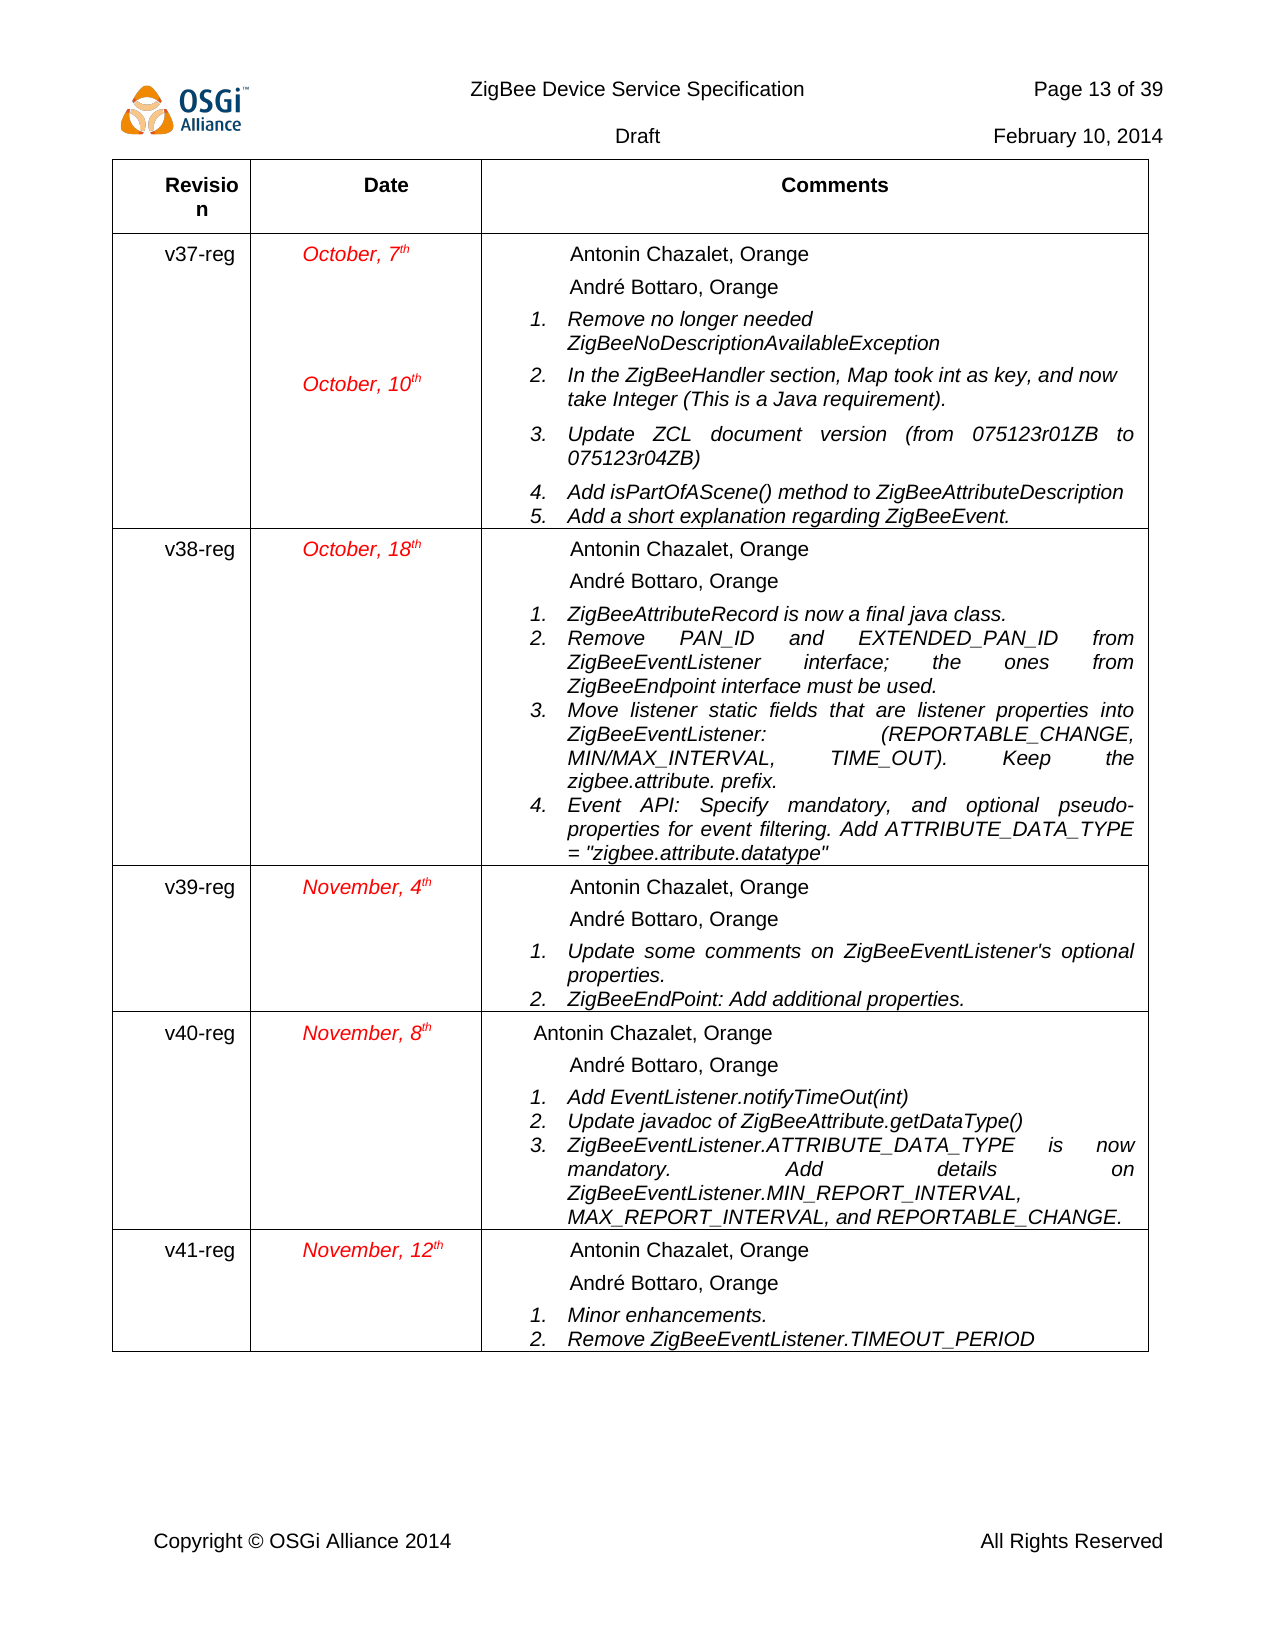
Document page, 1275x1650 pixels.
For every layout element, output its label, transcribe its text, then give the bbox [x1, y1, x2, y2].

table_header Revision [113, 160, 250, 233]
table_cell Antonin Chazalet, Orange André Bottaro, Orange Remove no longer needed ZigBeeNoDescriptionAvailableException In the ZigBeeHandler section, Map took int as key, and now take Integer (This is a Java requirement). Update ZCL document version (from 075123r01ZB to 075123r04ZB) Add isPartOfAScene() method to ZigBeeAttributeDescription Add a short explanation regarding ZigBeeEvent. [482, 234, 1148, 528]
table_cell October, 18th [251, 529, 481, 865]
table_cell November, 4th [251, 866, 481, 1011]
table_cell Antonin Chazalet, Orange André Bottaro, Orange ZigBeeAttributeRecord is now a final java class. Remove PAN_ID and EXTENDED_PAN_ID from ZigBeeEventListener interface; the ones from ZigBeeEndpoint interface must be used. Move listener static fields that are listener properties into ZigBeeEventListener: (REPORTABLE_CHANGE, MIN/MAX_INTERVAL, TIME_OUT). Keep the zigbee.attribute. prefix. Event API: Specify mandatory, and optional pseudo-properties for event filtering. Add ATTRIBUTE_DATA_TYPE = "zigbee.attribute.datatype" [482, 529, 1148, 865]
table_cell v40-reg [113, 1012, 250, 1229]
table_cell Antonin Chazalet, Orange André Bottaro, Orange Add EventListener.notifyTimeOut(int) Update javadoc of ZigBeeAttribute.getDataType() ZigBeeEventListener.ATTRIBUTE_DATA_TYPE is now mandatory. Add details on ZigBeeEventListener.MIN_REPORT_INTERVAL, MAX_REPORT_INTERVAL, and REPORTABLE_CHANGE. [482, 1012, 1148, 1229]
table_cell v38-reg [113, 529, 250, 865]
picture [113, 78, 257, 142]
table_cell October, 7th October, 10th [251, 234, 481, 528]
table_cell v41-reg [113, 1230, 250, 1351]
table_cell November, 8th [251, 1012, 481, 1229]
table_cell v39-reg [113, 866, 250, 1011]
table_cell Antonin Chazalet, Orange André Bottaro, Orange Minor enhancements. Remove ZigBeeEventListener.TIMEOUT_PERIOD [482, 1230, 1148, 1351]
table_cell November, 12th [251, 1230, 481, 1351]
table_header Date [251, 160, 481, 233]
table_cell Antonin Chazalet, Orange André Bottaro, Orange Update some comments on ZigBeeEventListener's optional properties. ZigBeeEndPoint: Add additional properties. [482, 866, 1148, 1011]
table_header Comments [482, 160, 1148, 233]
table_cell v37-reg [113, 234, 250, 528]
